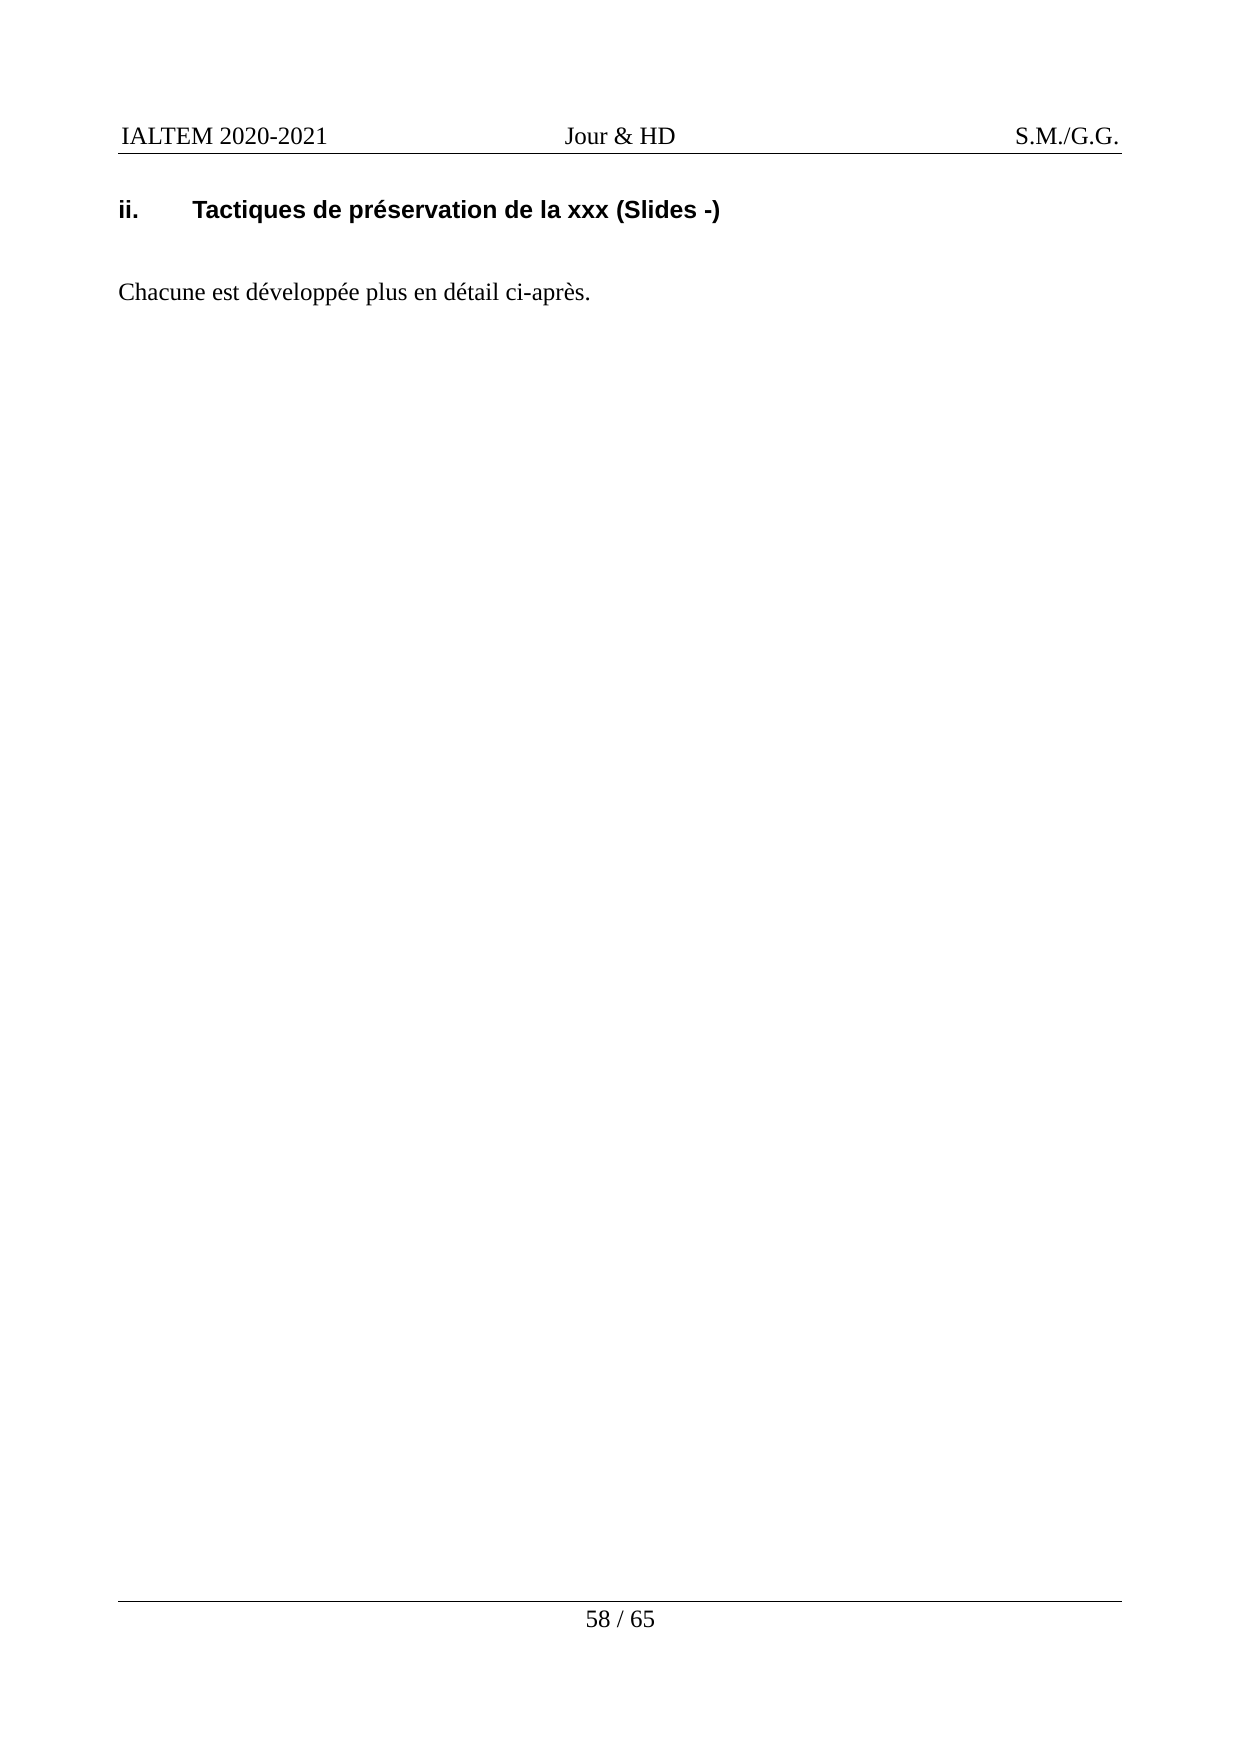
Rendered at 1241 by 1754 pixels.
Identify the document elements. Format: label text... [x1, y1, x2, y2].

text Chacune est développée plus en détail ci-après. [118, 277, 1122, 306]
subtitle Tactiques de préservation de la xxx (Slides -) [118, 195, 1122, 223]
